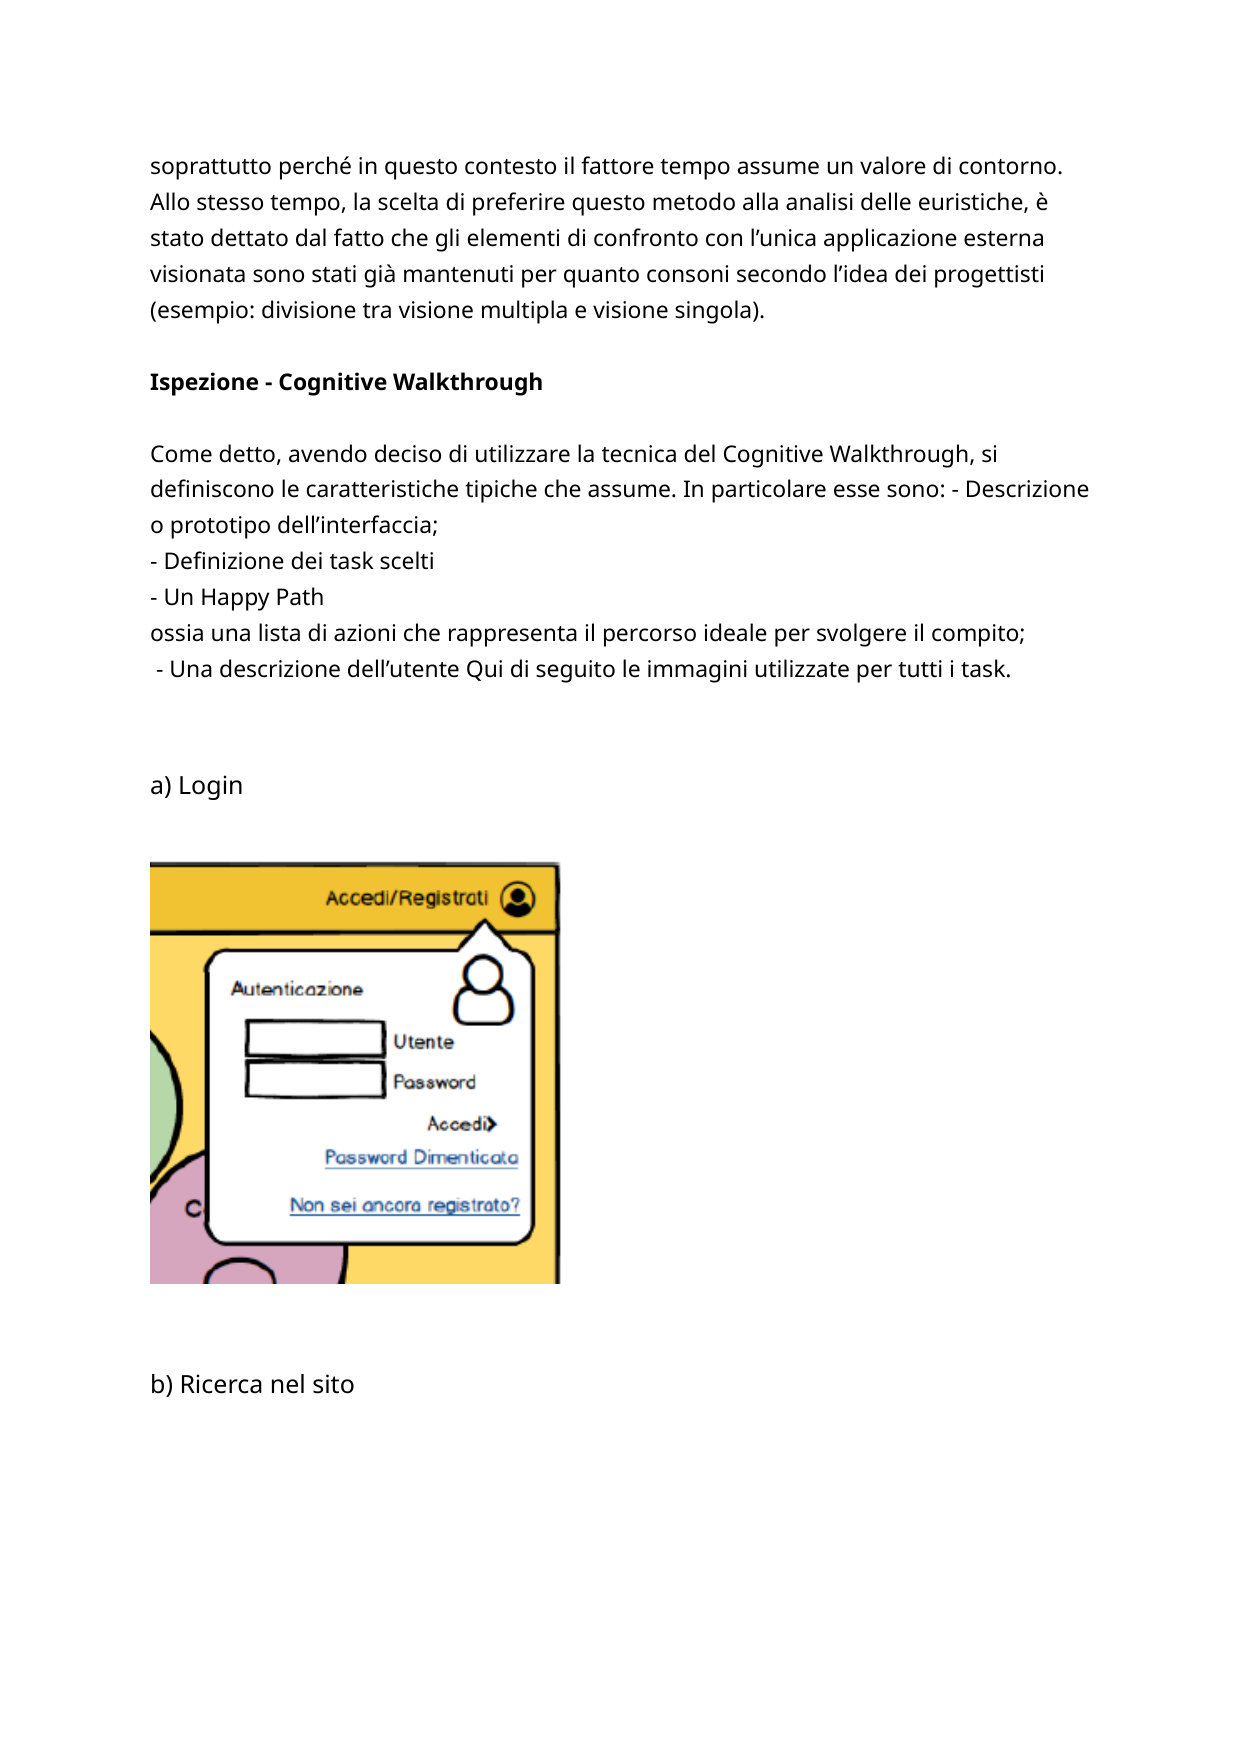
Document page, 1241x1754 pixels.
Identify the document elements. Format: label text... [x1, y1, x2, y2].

text Come detto, avendo deciso di utilizzare la tecnica del Cognitive Walkthrough, si definiscono le caratteristiche tipiche che assume. In particolare esse sono: - Descrizione o prototipo dell’interfaccia; [150, 437, 1090, 541]
text a) Login [150, 767, 1090, 801]
list ossia una lista di azioni che rappresenta il percorso ideale per svolgere il compito; [150, 617, 1090, 648]
text b) Ricerca nel sito [150, 1367, 1090, 1401]
list - Un Happy Path [150, 581, 1090, 612]
picture [435, 845, 581, 1061]
text Ispezione - Cognitive Walkthrough [150, 366, 1090, 397]
text soprattutto perché in questo contesto il fattore tempo assume un valore di contorno. Allo stesso tempo, la scelta di preferire questo metodo alla analisi delle euristiche, è stato dettato dal fatto che gli elementi di confronto con l’unica applicazione esterna visionata sono stati già mantenuti per quanto consoni secondo l’idea dei progettisti (esempio: divisione tra visione multipla e visione singola). [150, 150, 1090, 325]
text - Definizione dei task scelti [150, 545, 1090, 577]
list - Una descrizione dell’utente Qui di seguito le immagini utilizzate per tutti i task. [150, 653, 1090, 684]
